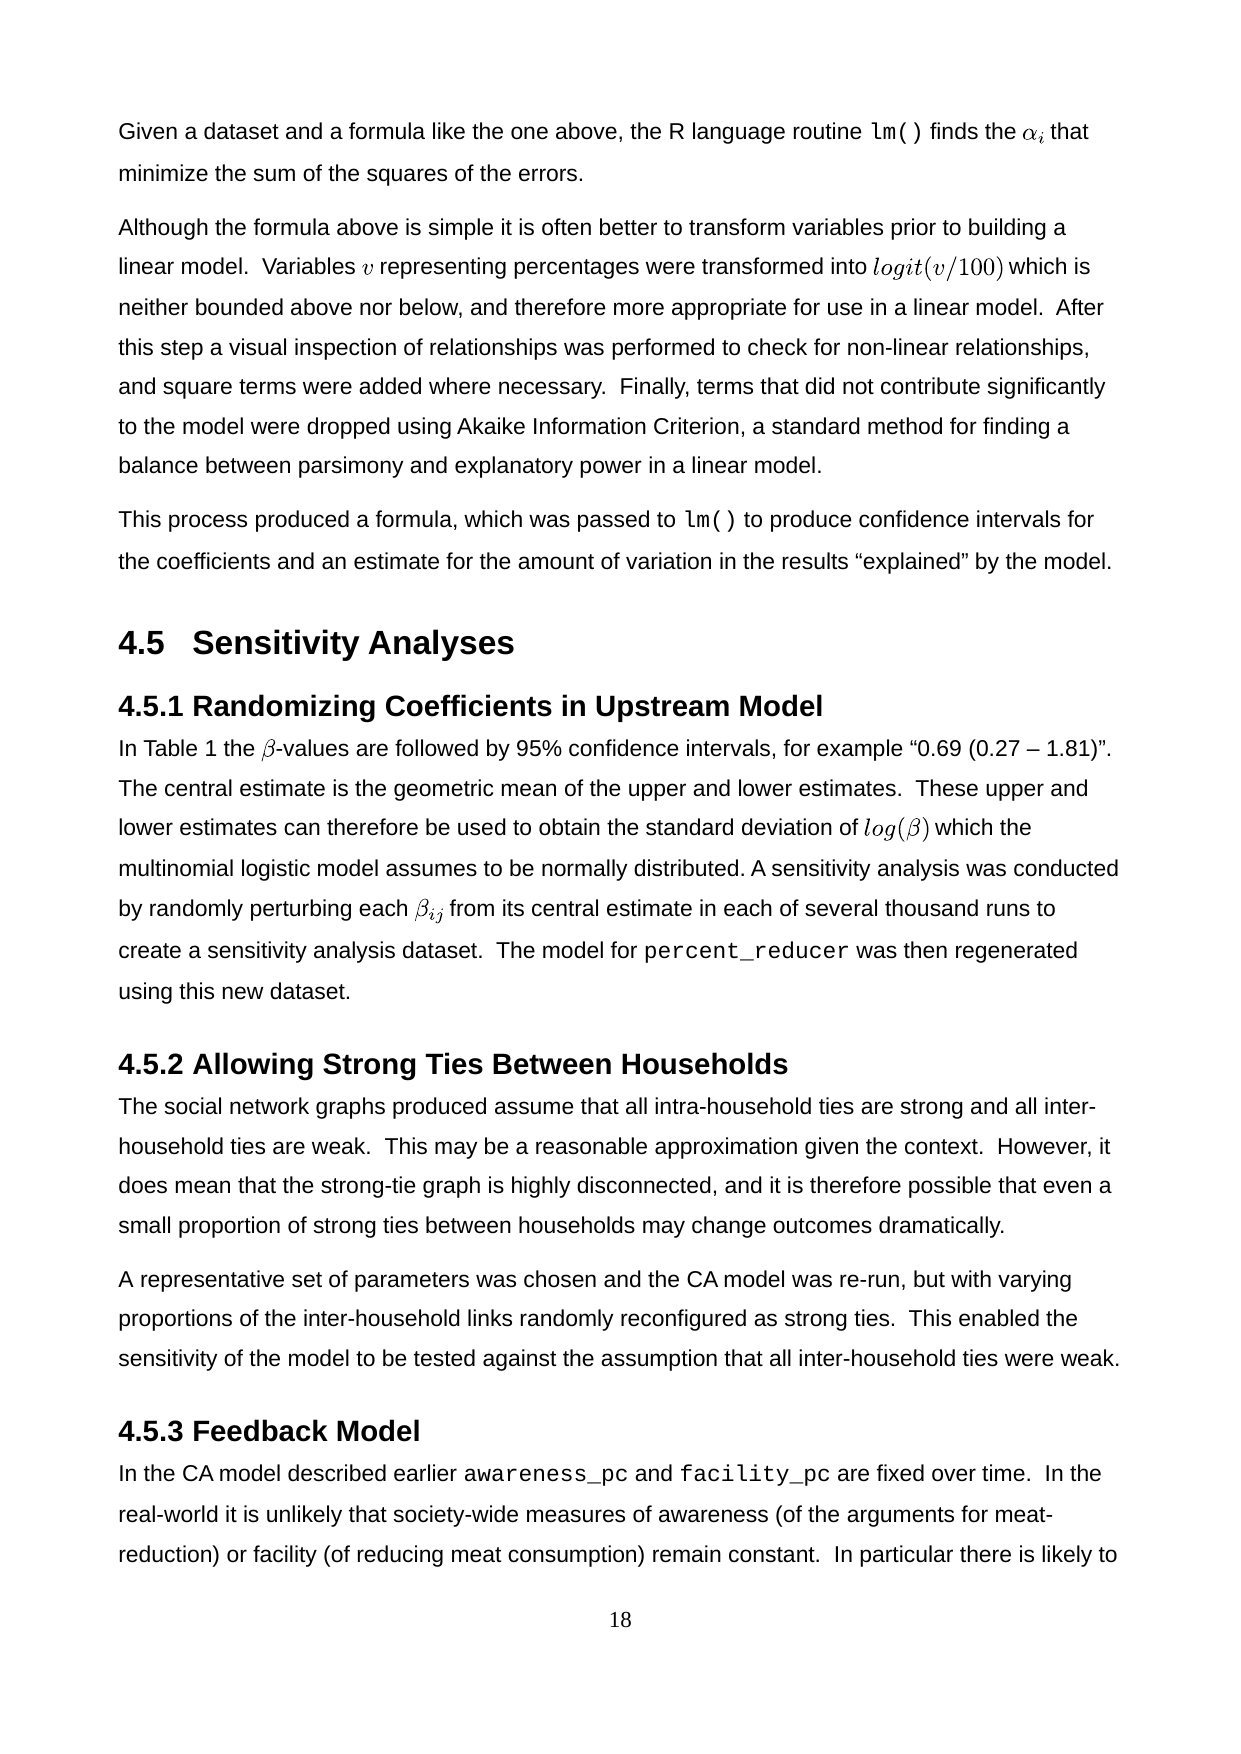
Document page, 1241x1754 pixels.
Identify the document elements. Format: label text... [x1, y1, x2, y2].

subtitle Sensitivity Analyses [118, 623, 1122, 662]
text Although the formula above is simple it is often better to transform variables prior to building a linear model. Variables representing percentages were transformed into which is neither bounded above nor below, and therefore more appropriate for use in a linear model. After this step a visual inspection of relationships was performed to check for non-linear relationships, and square terms were added where necessary. Finally, terms that did not contribute significantly to the model were dropped using Akaike Information Criterion, a standard method for finding a balance between parsimony and explanatory power in a linear model. [118, 214, 1122, 478]
subtitle Feedback Model [118, 1414, 1122, 1447]
text The social network graphs produced assume that all intra-household ties are strong and all inter-household ties are weak. This may be a reasonable approximation given the context. However, it does mean that the strong-tie graph is highly disconnected, and it is therefore possible that even a small proportion of strong ties between households may change outcomes dramatically. [118, 1093, 1122, 1238]
subtitle Randomizing Coefficients in Upstream Model [118, 689, 1122, 722]
text Given a dataset and a formula like the one above, the R language routine lm() finds the that minimize the sum of the squares of the errors. [118, 118, 1122, 186]
text In the CA model described earlier awareness_pc and facility_pc are fixed over time. In the real-world it is unlikely that society-wide measures of awareness (of the arguments for meat-reduction) or facility (of reducing meat consumption) remain constant. In particular there is likely to [118, 1460, 1122, 1567]
text In Table 1 the -values are followed by 95% confidence intervals, for example “0.69 (0.27 – 1.81)”. The central estimate is the geometric mean of the upper and lower estimates. These upper and lower estimates can therefore be used to obtain the standard deviation of which the multinomial logistic model assumes to be normally distributed. A sensitivity analysis was conducted by randomly perturbing each from its central estimate in each of several thousand runs to create a sensitivity analysis dataset. The model for percent_reducer was then regenerated using this new dataset. [118, 735, 1122, 1004]
text This process produced a formula, which was passed to lm() to produce confidence intervals for the coefficients and an estimate for the amount of variation in the results “explained” by the model. [118, 506, 1122, 574]
subtitle Allowing Strong Ties Between Households [118, 1047, 1122, 1081]
text A representative set of parameters was chosen and the CA model was re-run, but with varying proportions of the inter-household links randomly reconfigured as strong ties. This enabled the sensitivity of the model to be tested against the assumption that all inter-household ties were weak. [118, 1266, 1122, 1371]
